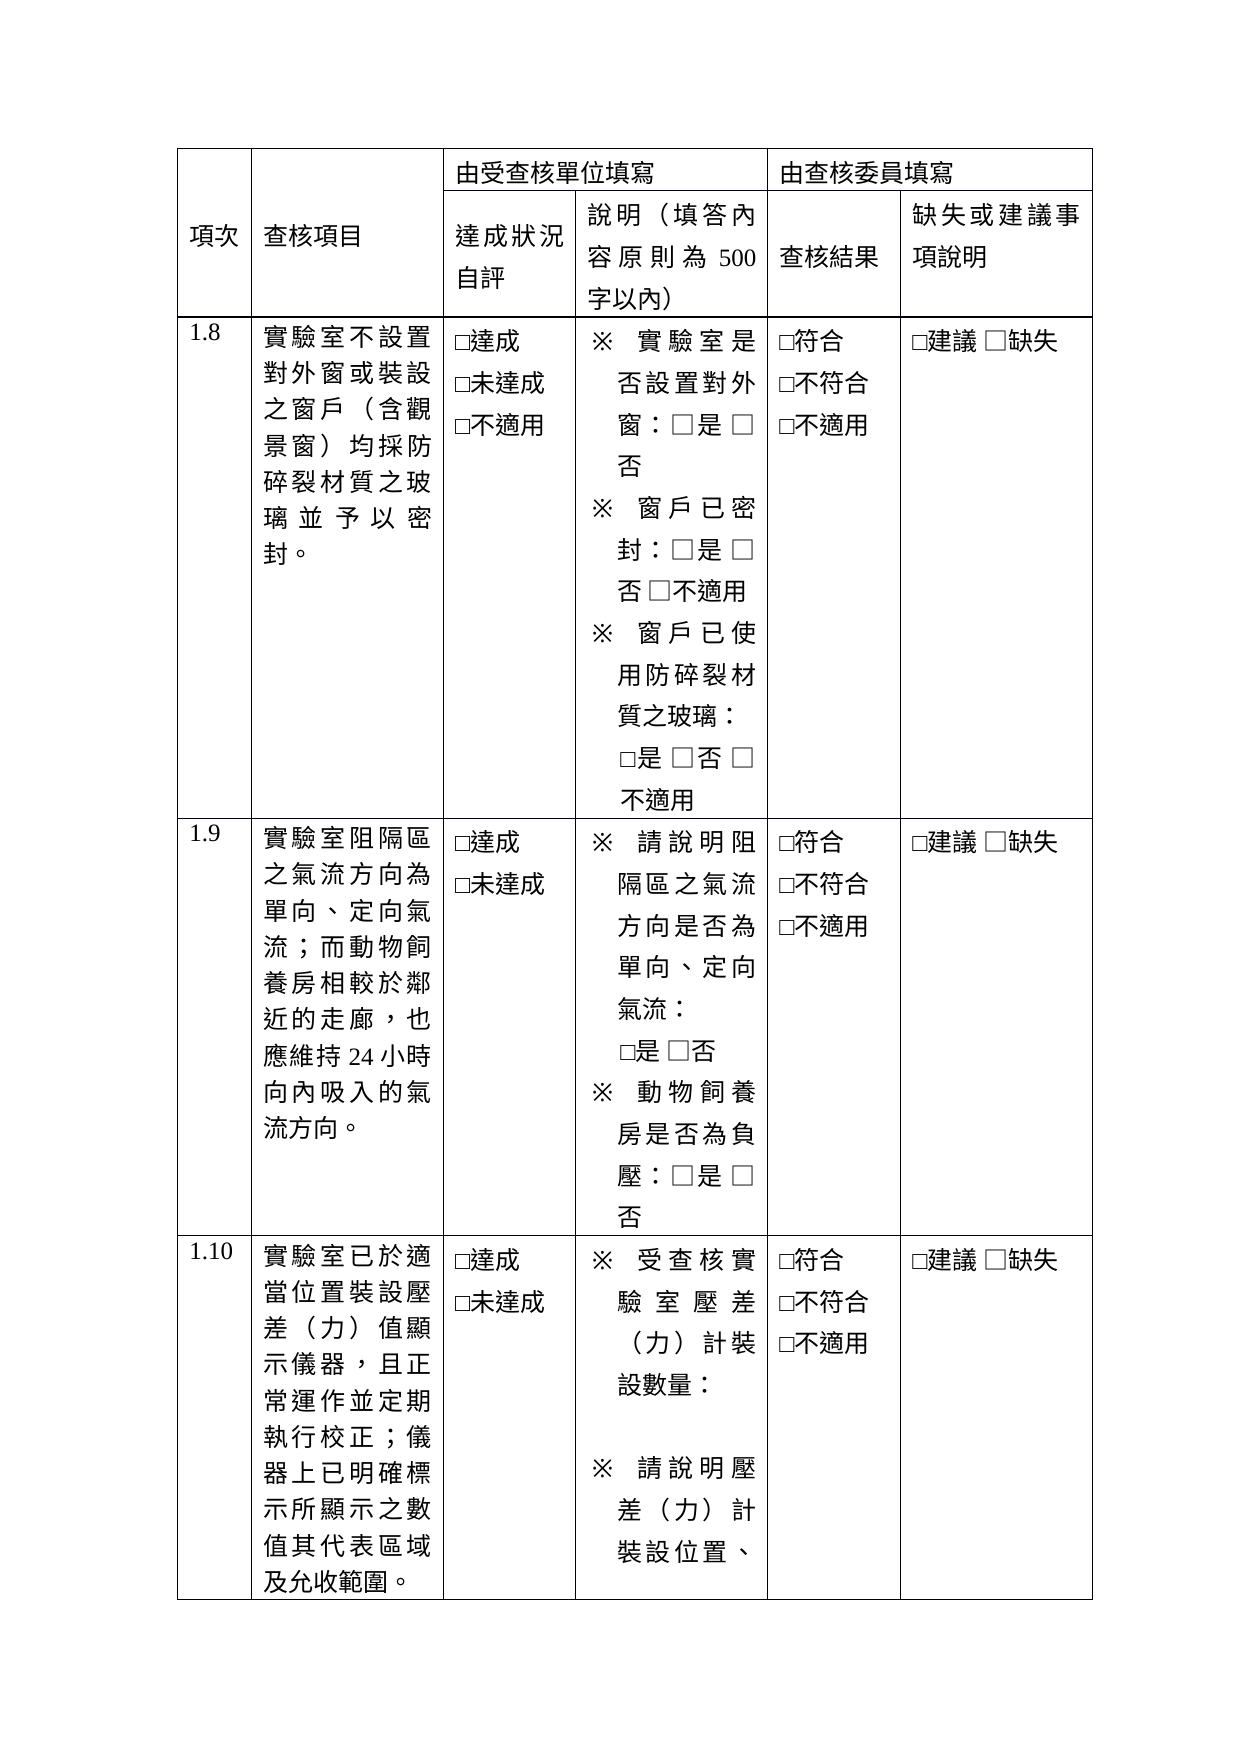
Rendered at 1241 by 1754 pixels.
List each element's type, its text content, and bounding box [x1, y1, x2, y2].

table_cell □建議 □缺失 [901, 1236, 1092, 1599]
table_cell □符合 □不符合 □不適用 [768, 1236, 900, 1599]
table_cell □達成 □未達成 [444, 1236, 575, 1599]
table_cell 實驗室已於適當位置裝設壓差（力）值顯示儀器，且正常運作並定期執行校正；儀器上已明確標示所顯示之數值其代表區域及允收範圍。 [252, 1236, 443, 1599]
table_cell □建議 □缺失 [901, 318, 1092, 817]
table_cell 1.10 [178, 1236, 251, 1599]
table_cell 缺失或建議事項說明 [901, 191, 1092, 316]
table_cell □符合 □不符合 □不適用 [768, 318, 900, 817]
table_cell □達成 □未達成 □不適用 [444, 318, 575, 817]
table_header 由查核委員填寫 [768, 149, 1092, 190]
table_header 查核項目 [252, 149, 443, 316]
table_cell 1.9 [178, 819, 251, 1235]
table_cell 達成狀況自評 [444, 191, 575, 316]
table_cell 1.8 [178, 318, 251, 817]
table_cell □達成 □未達成 [444, 819, 575, 1235]
table_cell 說明（填答內容原則為500字以內） [576, 191, 767, 316]
table_cell 實驗室是否設置對外窗：□是 □否 窗戶已密封：□是 □否 □不適用 窗戶已使用防碎裂材質之玻璃： □是 □否 □不適用 [576, 318, 767, 817]
table_cell □建議 □缺失 [901, 819, 1092, 1235]
table_header 由受查核單位填寫 [444, 149, 767, 190]
table_cell 請說明阻隔區之氣流方向是否為單向、定向氣流： □是 □否 動物飼養房是否為負壓：□是 □否 [576, 819, 767, 1235]
table_cell 受查核實驗室壓差（力）計裝設數量： 請說明壓差（力）計裝設位置、 [576, 1236, 767, 1599]
table_header 項次 [178, 149, 251, 316]
table_cell 實驗室阻隔區之氣流方向為單向、定向氣流；而動物飼養房相較於鄰近的走廊，也應維持24小時向內吸入的氣流方向。 [252, 819, 443, 1235]
table_cell 查核結果 [768, 191, 900, 316]
table_cell 實驗室不設置對外窗或裝設之窗戶（含觀景窗）均採防碎裂材質之玻璃並予以密封。 [252, 318, 443, 817]
table_cell □符合 □不符合 □不適用 [768, 819, 900, 1235]
